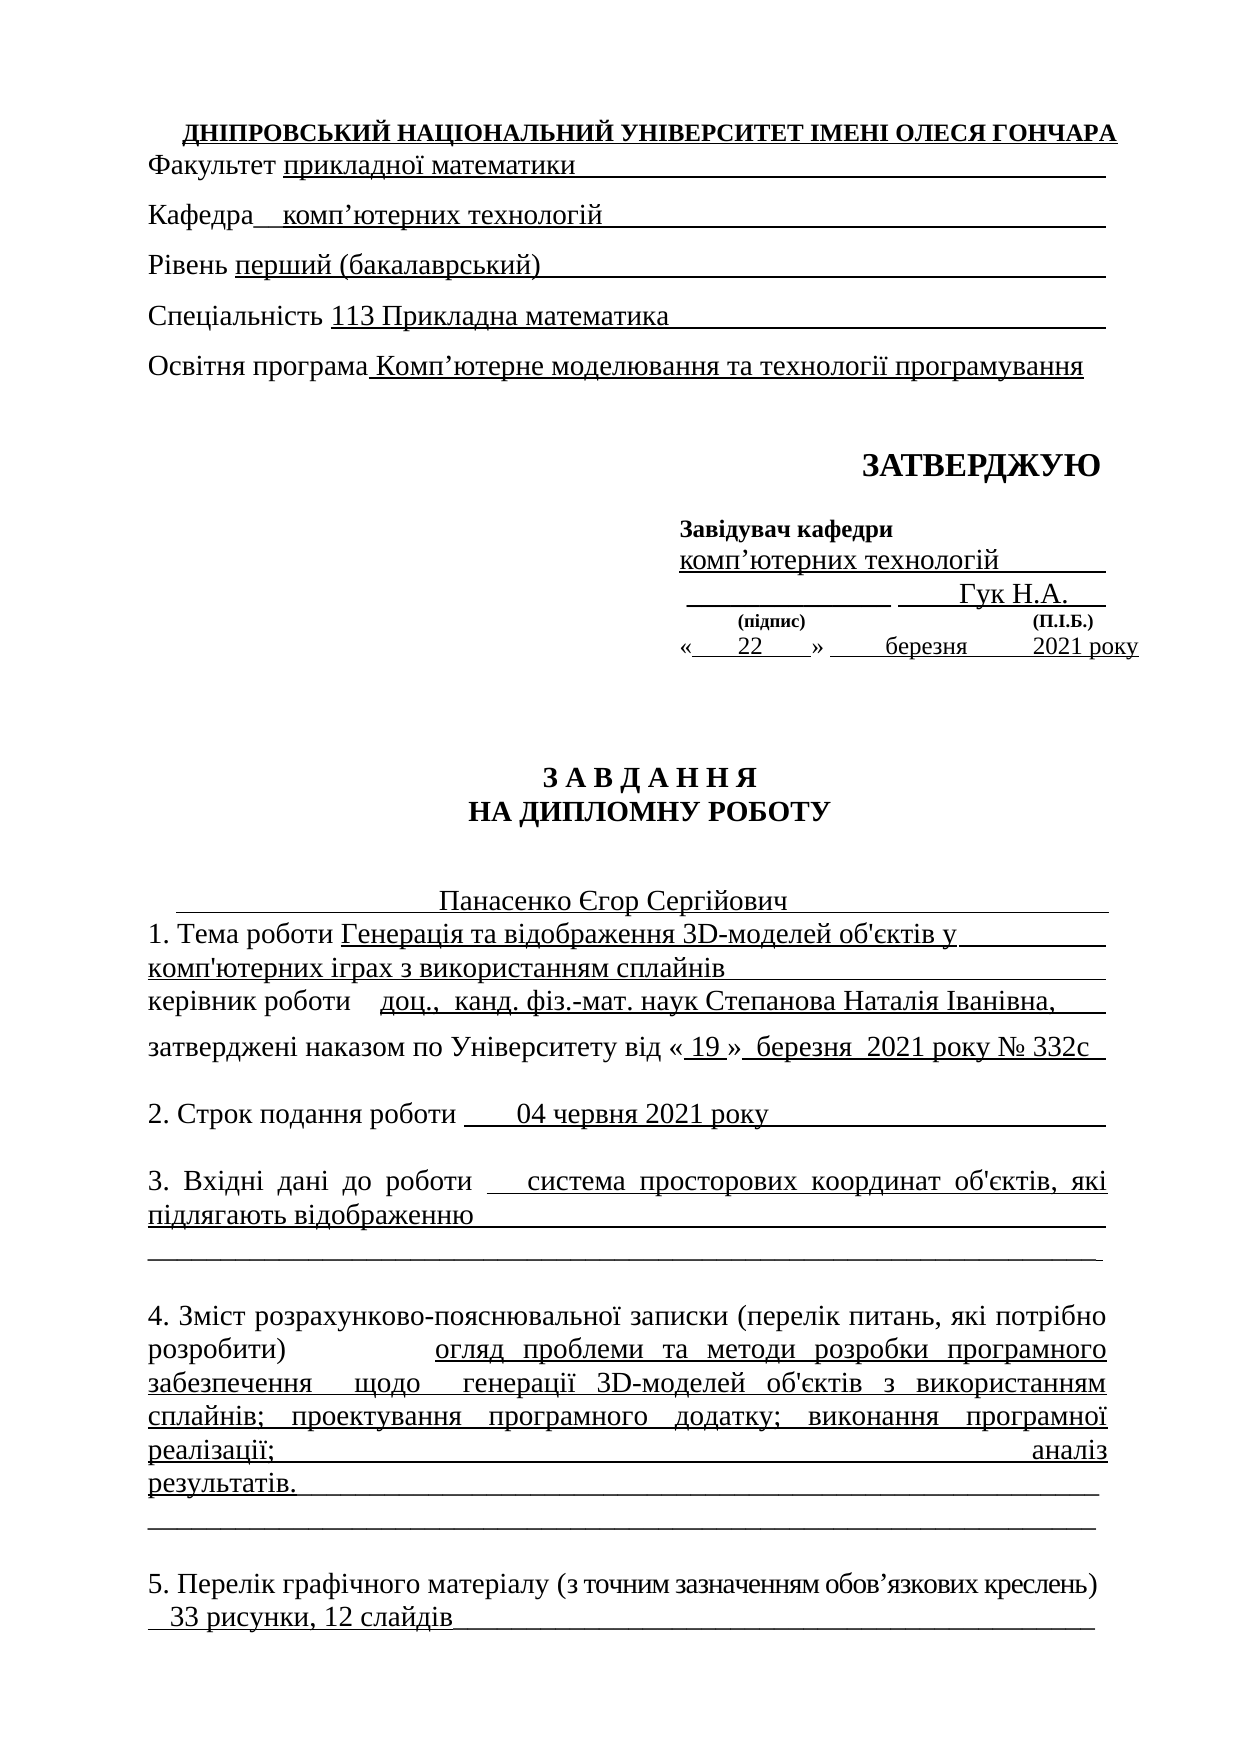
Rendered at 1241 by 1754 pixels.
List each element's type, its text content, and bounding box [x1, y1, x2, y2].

text комп’ютерних технологій [679, 542, 1152, 576]
subtitle НА ДИПЛОМНУ РОБОТУ [148, 794, 1152, 827]
text результатів._______________________________________________________ _________________________________________________________________ [148, 1463, 1107, 1532]
subtitle Рівень перший (бакалаврський) [148, 247, 1152, 281]
text Панасенко Єгор Сергійович ч [148, 883, 1152, 916]
subtitle Факультет прикладної математики [148, 147, 1152, 180]
text 2. Строк подання роботи 04 червня 2021 року [148, 1096, 1152, 1130]
text сплайнів; проектування програмного додатку; виконання програмної [148, 1395, 1107, 1427]
text керівник роботи доц., канд. фіз.-мат. наук Степанова Наталія Іванівна, [148, 983, 1152, 1017]
text комп'ютерних іграх з використанням сплайнів [148, 950, 1152, 983]
subtitle З А В Д А Н Н Я [148, 760, 1152, 794]
subtitle ЗАТВЕРДЖУЮ [738, 445, 1152, 483]
text 3. Вхідні дані до роботи система просторових координат об'єктів, які підлягають відображенню [148, 1163, 1107, 1231]
text Освітня програма Комп’ютерне моделювання та технології програмування [148, 348, 1152, 382]
text Дніпровський національний університет імені Олеся Гончара [148, 118, 1152, 147]
text 1. Тема роботи Генерація та відображення 3D-моделей об'єктів у [148, 916, 1152, 950]
text 5. Перелік графічного матеріалу (з точним зазначенням обов’язкових креслень) [148, 1566, 1152, 1599]
text 33 рисунки, 12 слайдів____________________________________________ [148, 1599, 1152, 1633]
text (підпис) (П.І.Б.) [679, 609, 1152, 631]
text затверджені наказом по Університету від « 19 » березня 2021 року № 332с [148, 1029, 1152, 1063]
text « 22 » березня 2021 року [679, 631, 1152, 660]
text Завідувач кафедри [679, 514, 1152, 542]
text ______________ Гук Н.А. [679, 576, 1152, 609]
text Спеціальність 113 Прикладна математика [148, 298, 1152, 331]
text реалізації; аналіз [148, 1429, 1107, 1461]
text _________________________________________________________________ [148, 1231, 1107, 1264]
text 4. Зміст розрахунково-пояснювальної записки (перелік питань, які потрібно розробити) огляд проблеми та методи розробки програмного забезпечення щодо генерації 3D-моделей об'єктів з використанням [148, 1298, 1107, 1394]
subtitle Кафедра__комп’ютерних технологій [148, 197, 1152, 231]
